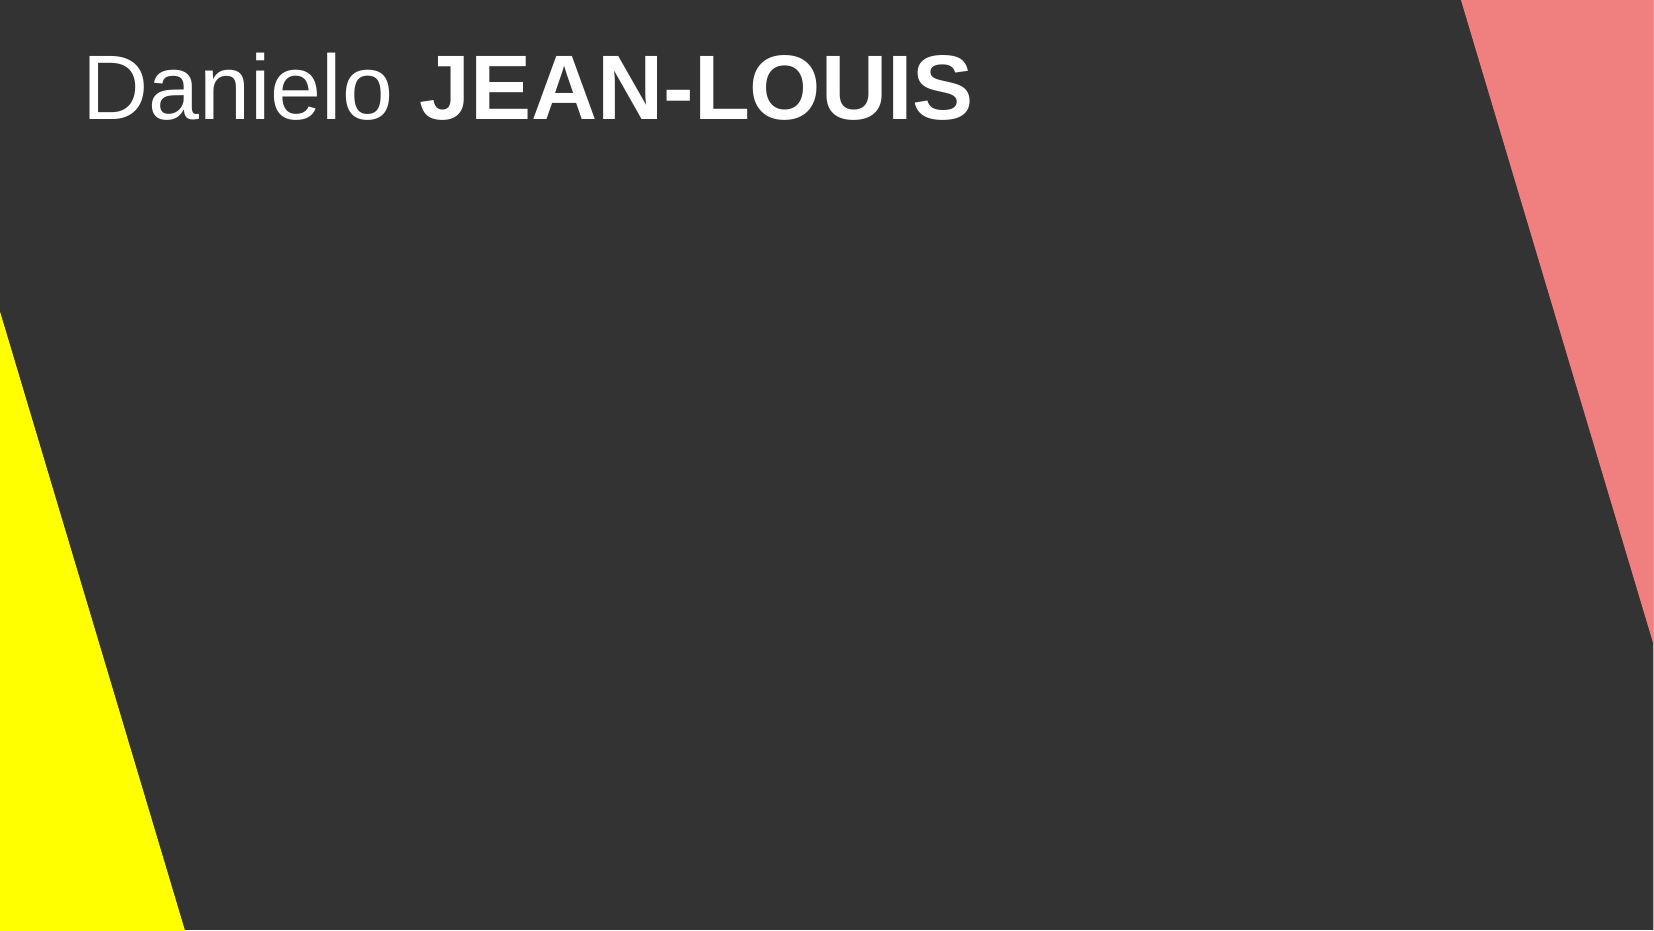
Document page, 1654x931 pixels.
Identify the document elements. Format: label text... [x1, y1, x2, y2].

text_box [1460, 0, 1654, 647]
subtitle Danielo JEAN-LOUIS [82, 36, 1563, 345]
text_box [0, 311, 186, 931]
